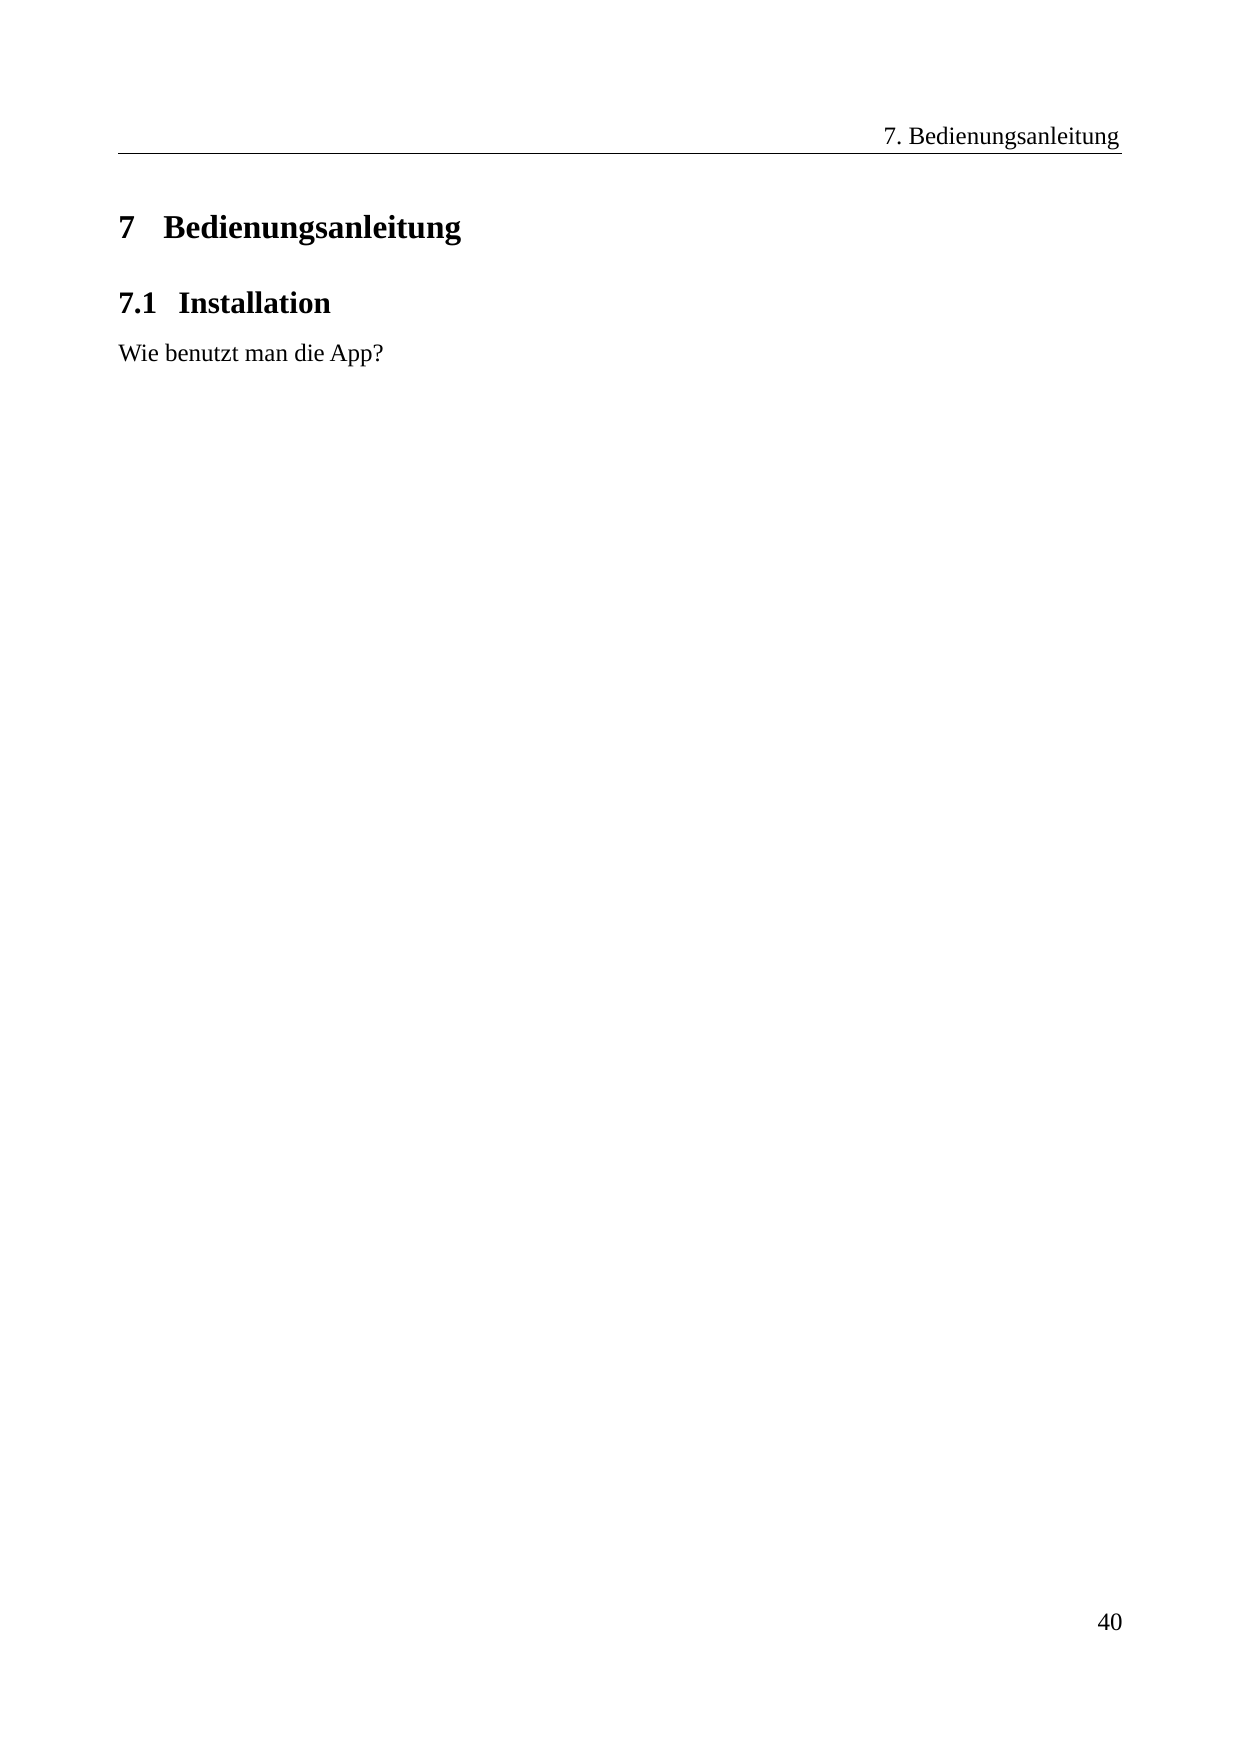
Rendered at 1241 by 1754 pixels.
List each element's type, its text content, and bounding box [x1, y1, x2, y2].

subtitle Installation [118, 285, 1122, 321]
subtitle Bedienungsanleitung [118, 207, 1122, 246]
text Wie benutzt man die App? [118, 338, 1122, 367]
